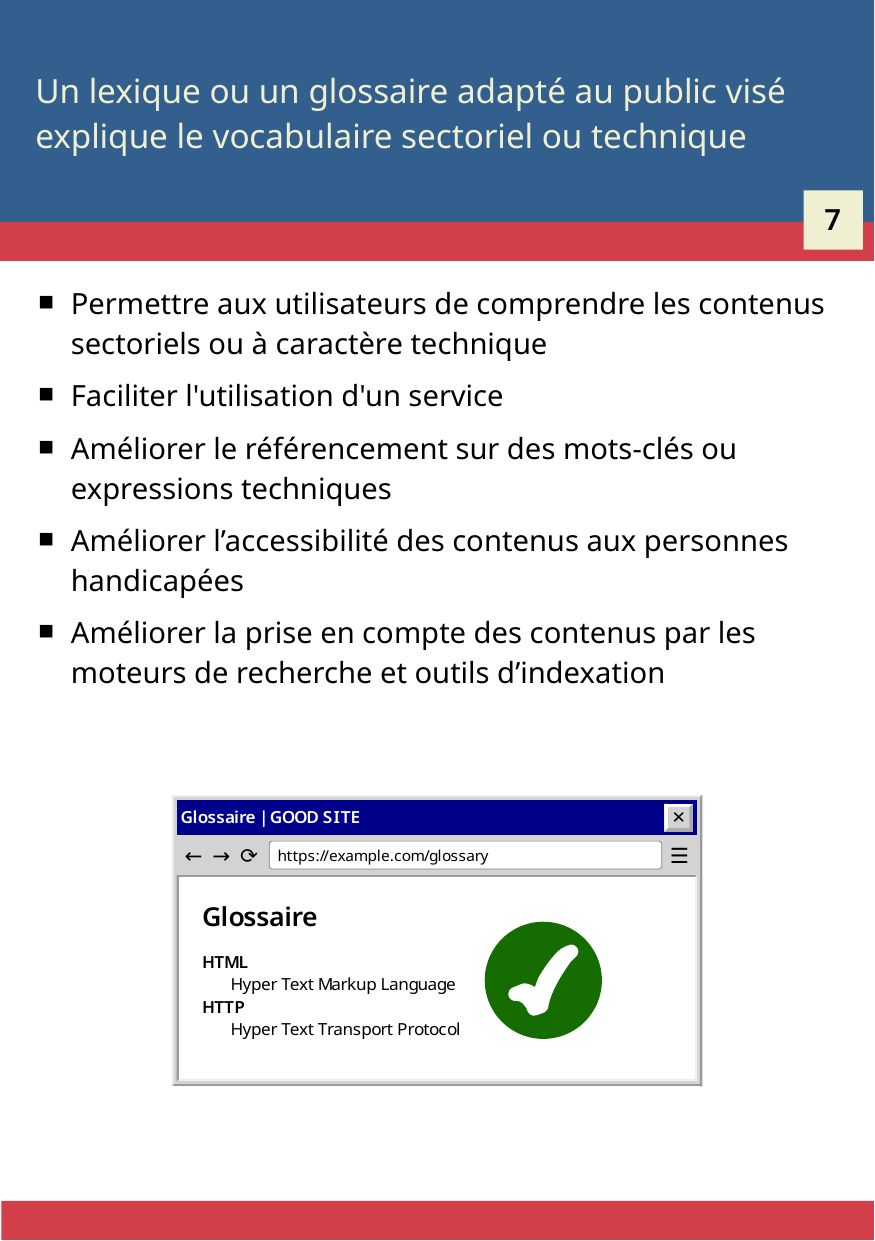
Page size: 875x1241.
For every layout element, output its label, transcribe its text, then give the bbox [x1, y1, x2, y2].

text_box 7 [803, 188, 863, 249]
list Permettre aux utilisateurs de comprendre les contenus sectoriels ou à caractère technique Faciliter l'utilisation d'un service Améliorer le référencement sur des mots-clés ou expressions techniques Améliorer l’accessibilité des contenus aux personnes handicapées Améliorer la prise en compte des contenus par les moteurs de recherche et outils d’indexation [23, 283, 839, 1111]
title Un lexique ou un glossaire adapté au public visé explique le vocabulaire sectoriel ou technique [35, 13, 839, 213]
picture [171, 794, 703, 1087]
